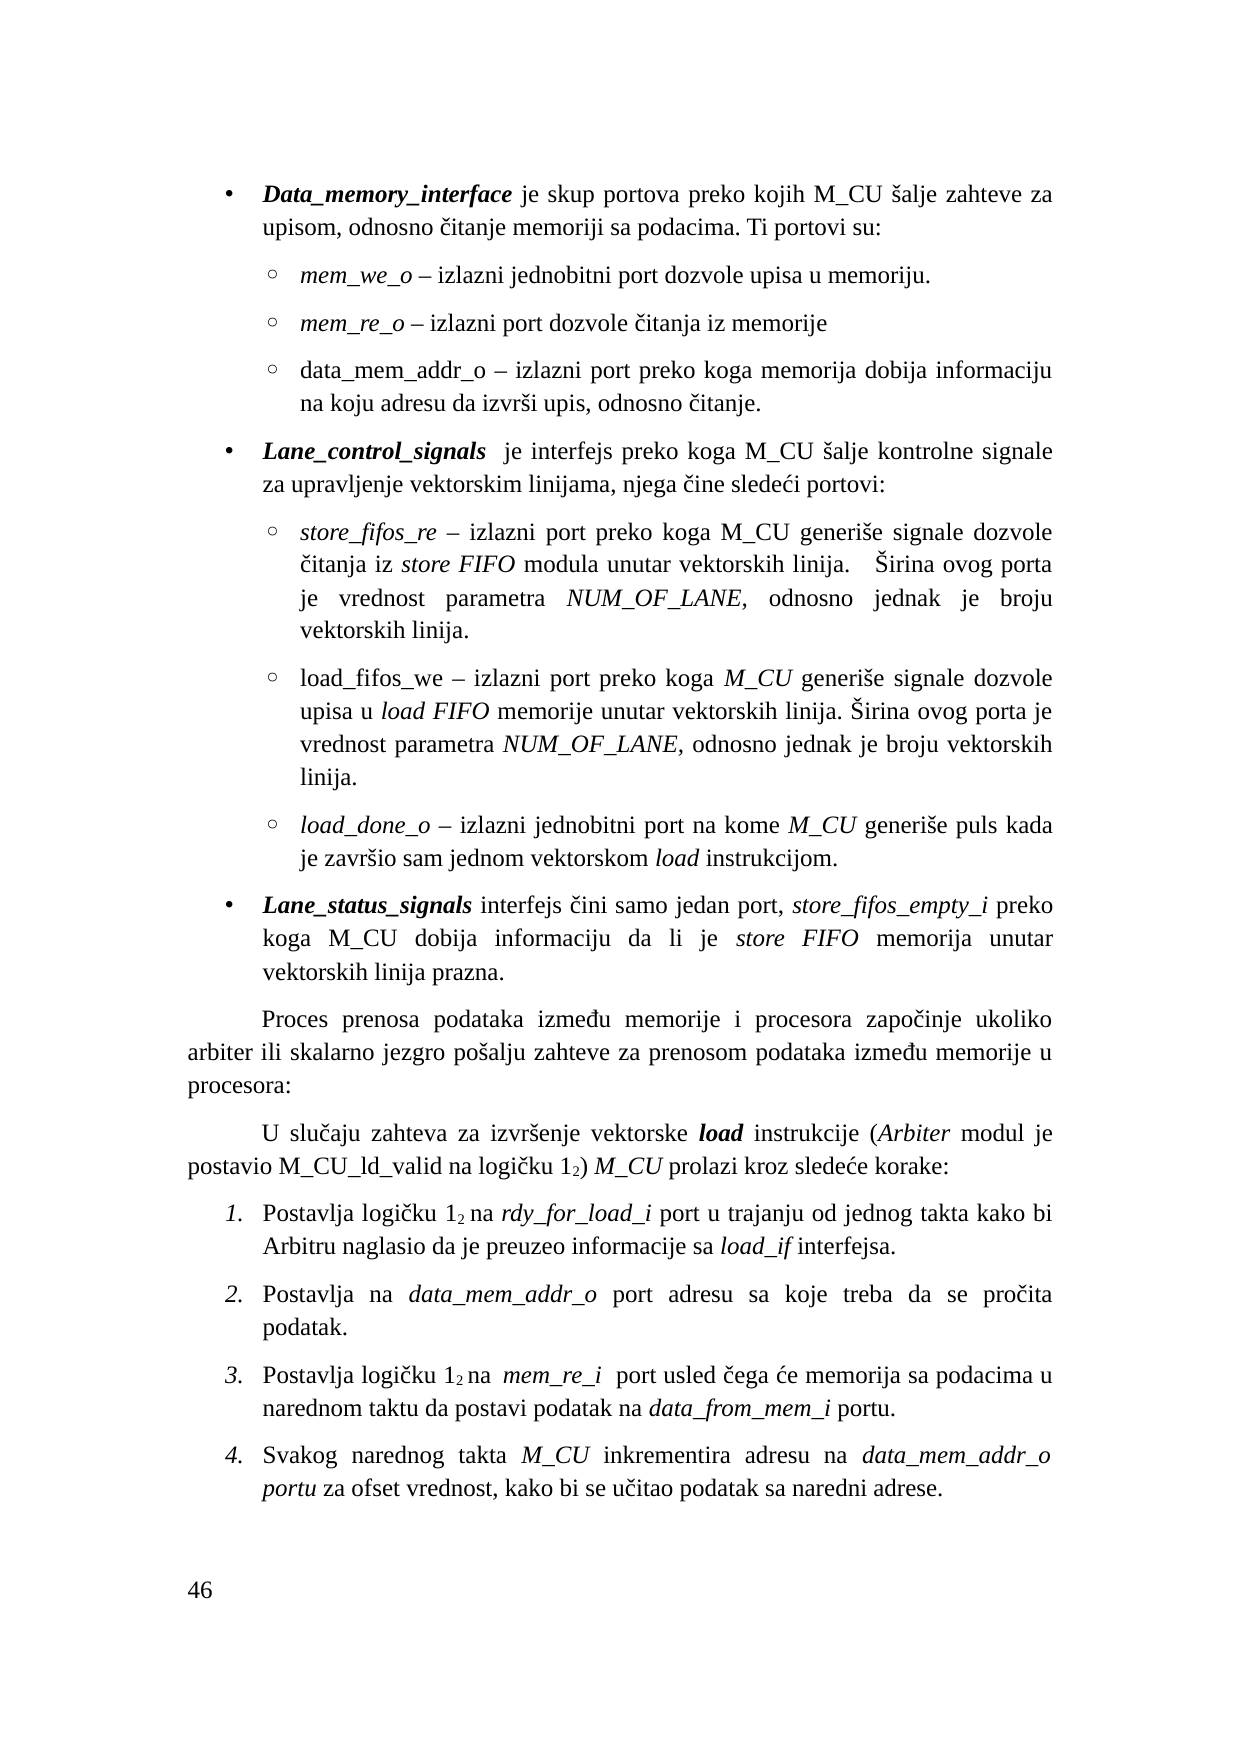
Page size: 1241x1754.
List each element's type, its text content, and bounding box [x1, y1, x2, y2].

list Svakog narednog takta M_CU inkrementira adresu na data_mem_addr_o portu za ofset vrednost, kako bi se učitao podatak sa naredni adrese. [225, 1440, 1053, 1502]
list data_mem_addr_o – izlazni port preko koga memorija dobija informaciju na koju adresu da izvrši upis, odnosno čitanje. [262, 355, 1053, 417]
list store_fifos_re – izlazni port preko koga M_CU generiše signale dozvole čitanja iz store FIFO modula unutar vektorskih linija. Širina ovog porta je vrednost parametra NUM_OF_LANE, odnosno jednak je broju vektorskih linija. [262, 517, 1053, 644]
list mem_we_o – izlazni jednobitni port dozvole upisa u memoriju. [262, 260, 1053, 289]
list Lane_control_signals je interfejs preko koga M_CU šalje kontrolne signale za upravljenje vektorskim linijama, njega čine sledeći portovi: [225, 436, 1053, 498]
list Postavlja logičku 12 na rdy_for_load_i port u trajanju od jednog takta kako bi Arbitru naglasio da je preuzeo informacije sa load_if interfejsa. [225, 1198, 1053, 1260]
list load_fifos_we – izlazni port preko koga M_CU generiše signale dozvole upisa u load FIFO memorije unutar vektorskih linija. Širina ovog porta je vrednost parametra NUM_OF_LANE, odnosno jednak je broju vektorskih linija. [262, 663, 1053, 791]
list load_done_o – izlazni jednobitni port na kome M_CU generiše puls kada je završio sam jednom vektorskom load instrukcijom. [262, 810, 1053, 872]
list Postavlja logičku 12 na mem_re_i port usled čega će memorija sa podacima u narednom taktu da postavi podatak na data_from_mem_i portu. [225, 1360, 1053, 1421]
list mem_re_o – izlazni port dozvole čitanja iz memorije [262, 308, 1053, 336]
list Postavlja na data_mem_addr_o port adresu sa koje treba da se pročita podatak. [225, 1279, 1053, 1341]
text Proces prenosa podataka između memorije i procesora započinje ukoliko arbiter ili skalarno jezgro pošalju zahteve za prenosom podataka između memorije u procesora: [187, 1004, 1053, 1099]
list Data_memory_interface je skup portova preko kojih M_CU šalje zahteve za upisom, odnosno čitanje memoriji sa podacima. Ti portovi su: [225, 179, 1053, 241]
list Lane_status_signals interfejs čini samo jedan port, store_fifos_empty_i preko koga M_CU dobija informaciju da li je store FIFO memorija unutar vektorskih linija prazna. [225, 891, 1053, 985]
text U slučaju zahteva za izvršenje vektorske load instrukcije (Arbiter modul je postavio M_CU_ld_valid na logičku 12) M_CU prolazi kroz sledeće korake: [187, 1118, 1053, 1179]
